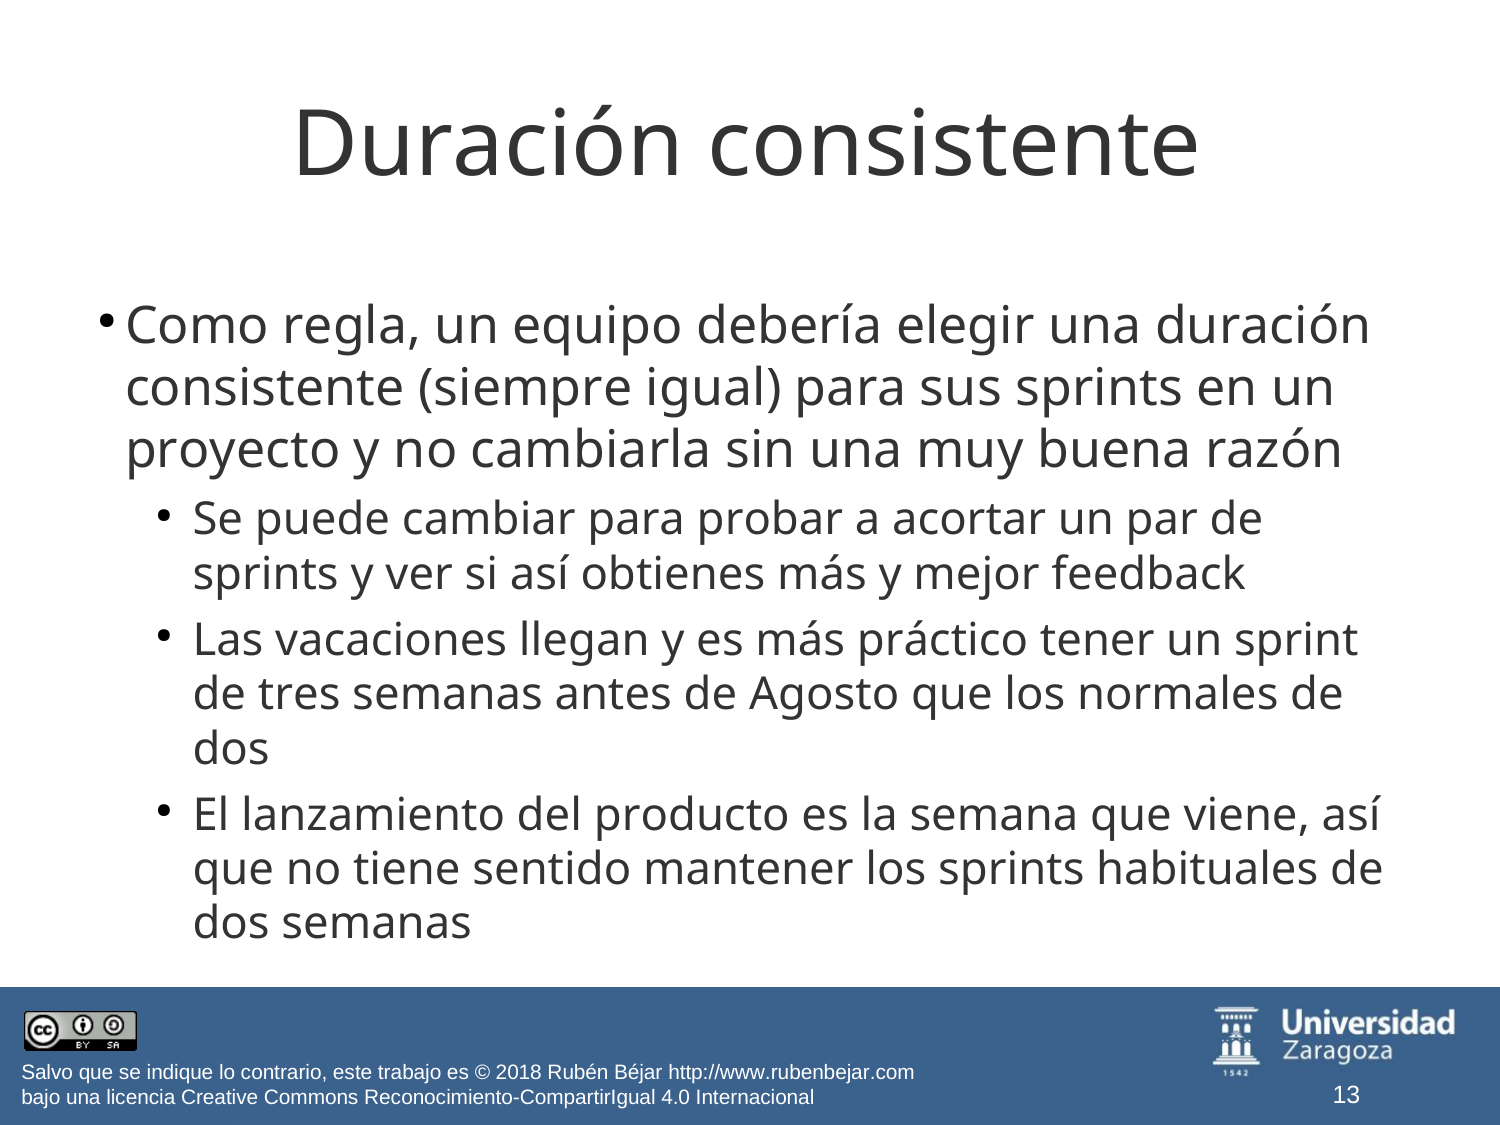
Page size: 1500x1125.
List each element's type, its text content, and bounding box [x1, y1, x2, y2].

list Como regla, un equipo debería elegir una duración consistente (siempre igual) para sus sprints en un proyecto y no cambiarla sin una muy buena razón Se puede cambiar para probar a acortar un par de sprints y ver si así obtienes más y mejor feedback Las vacaciones llegan y es más práctico tener un sprint de tres semanas antes de Agosto que los normales de dos El lanzamiento del producto es la semana que viene, así que no tiene sentido mantener los sprints habituales de dos semanas [82, 283, 1418, 957]
picture [0, 987, 1500, 1125]
title Duración consistente [74, 21, 1420, 257]
